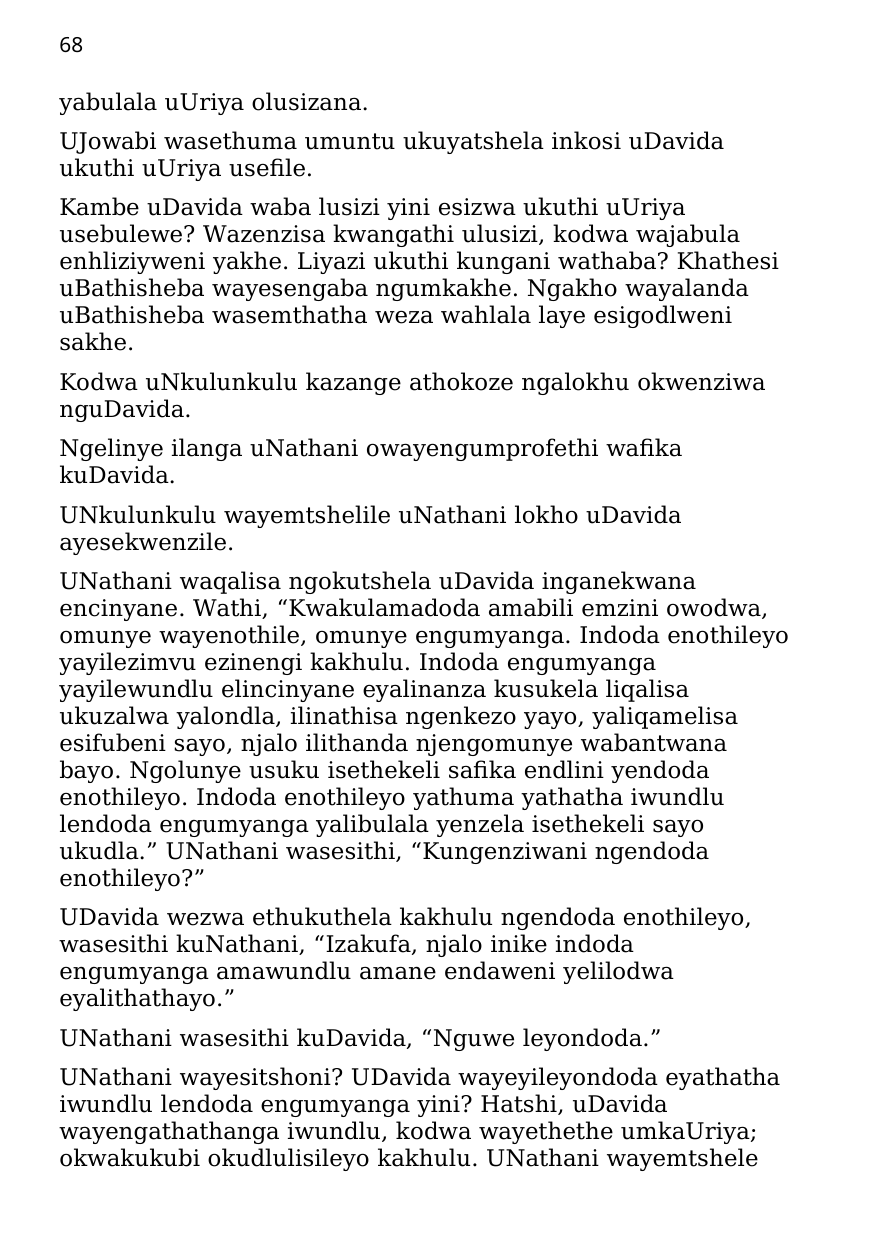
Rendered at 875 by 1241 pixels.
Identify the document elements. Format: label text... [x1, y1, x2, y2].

text UJowabi wasethuma umuntu ukuyatshela inkosi uDavida ukuthi uUriya usefile. [59, 128, 791, 182]
text yabulala uUriya olusizana. [59, 88, 791, 115]
text UNathani wasesithi kuDavida, “Nguwe leyondoda.” [59, 1025, 791, 1052]
text UDavida wezwa ethukuthela kakhulu ngendoda enothileyo, wasesithi kuNathani, “Izakufa, njalo inike indoda engumyanga amawundlu amane endaweni yelilodwa eyalithathayo.” [59, 904, 791, 1012]
text Kambe uDavida waba lusizi yini esizwa ukuthi uUriya usebulewe? Wazenzisa kwangathi ulusizi, kodwa wajabula enhliziyweni yakhe. Liyazi ukuthi kungani wathaba? Khathesi uBathisheba wayesengaba ngumkakhe. Ngakho wayalanda uBathisheba wasemthatha weza wahlala laye esigodlweni sakhe. [59, 194, 791, 356]
text UNkulunkulu wayemtshelile uNathani lokho uDavida ayesekwenzile. [59, 502, 791, 556]
text Ngelinye ilanga uNathani owayengumprofethi wafika kuDavida. [59, 435, 791, 489]
text UNathani wayesitshoni? UDavida wayeyileyondoda eyathatha iwundlu lendoda engumyanga yini? Hatshi, uDavida wayengathathanga iwundlu, kodwa wayethethe umkaUriya; okwakukubi okudlulisileyo kakhulu. UNathani wayemtshele [59, 1064, 791, 1172]
text Kodwa uNkulunkulu kazange athokoze ngalokhu okwenziwa nguDavida. [59, 369, 791, 423]
text UNathani waqalisa ngokutshela uDavida inganekwana encinyane. Wathi, “Kwakulamadoda amabili emzini owodwa, omunye wayenothile, omunye engumyanga. Indoda enothileyo yayilezimvu ezinengi kakhulu. Indoda engumyanga yayilewundlu elincinyane eyalinanza kusukela liqalisa ukuzalwa yalondla, ilinathisa ngenkezo yayo, yaliqamelisa esifubeni sayo, njalo ilithanda njengomunye wabantwana bayo. Ngolunye usuku isethekeli safika endlini yendoda enothileyo. Indoda enothileyo yathuma yathatha iwundlu lendoda engumyanga yalibulala yenzela isethekeli sayo ukudla.” UNathani wasesithi, “Kungenziwani ngendoda enothileyo?” [59, 568, 791, 892]
